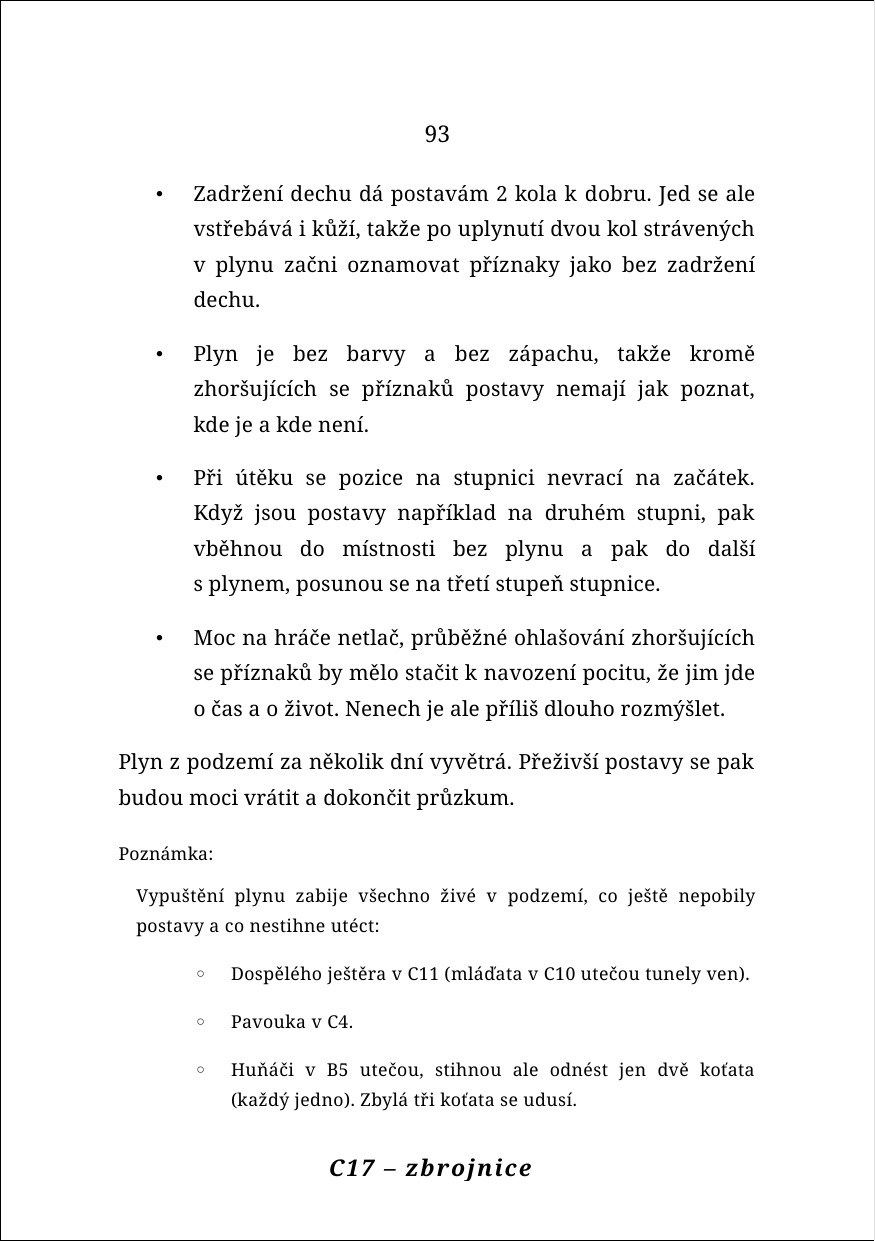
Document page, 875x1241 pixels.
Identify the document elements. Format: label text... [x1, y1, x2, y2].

text Vypuštění plynu zabije všechno živé v⁠ podzemí, co ještě nepobily postavy a⁠ co nestihne utéct: [136, 884, 756, 938]
list Dospělého ještěra v⁠ C11 (mláďata v⁠ C10 utečou tunely ven). [193, 962, 756, 986]
list Při útěku se pozice na stupnici nevrací na začátek. Když jsou postavy například na druhém stupni, pak vběhnou do místnosti bez plynu a⁠ pak do další s⁠ plynem, posunou se na třetí stupeň stupnice. [156, 463, 756, 598]
list Huňáči v⁠ B5 utečou, stihnou ale odnést jen dvě koťata (každý jedno). Zbylá tři koťata se udusí. [193, 1058, 756, 1112]
list Moc na hráče netlač, průběžné ohlašování zhoršujících se příznaků by mělo stačit k⁠ navození pocitu, že jim jde o⁠ čas a⁠ o⁠ život. Nenech je ale příliš dlouho rozmýšlet. [156, 623, 756, 722]
text Poznámka: [118, 842, 756, 866]
list Zadržení dechu dá postavám 2 kola k⁠ dobru. Jed se ale vstřebává i⁠ kůží, takže po uplynutí dvou kol strávených v⁠ plynu začni oznamovat příznaky jako bez zadržení dechu. [156, 179, 756, 314]
list Pavouka v⁠ C4. [193, 1010, 756, 1034]
list Plyn je bez barvy a⁠ bez zápachu, takže kromě zhoršujících se příznaků postavy nemají jak poznat, kde je a⁠ kde není. [156, 339, 756, 438]
text Plyn z⁠ podzemí za několik dní vyvětrá. Přeživší postavy se pak budou moci vrátit a⁠ dokončit průzkum. [118, 747, 756, 811]
